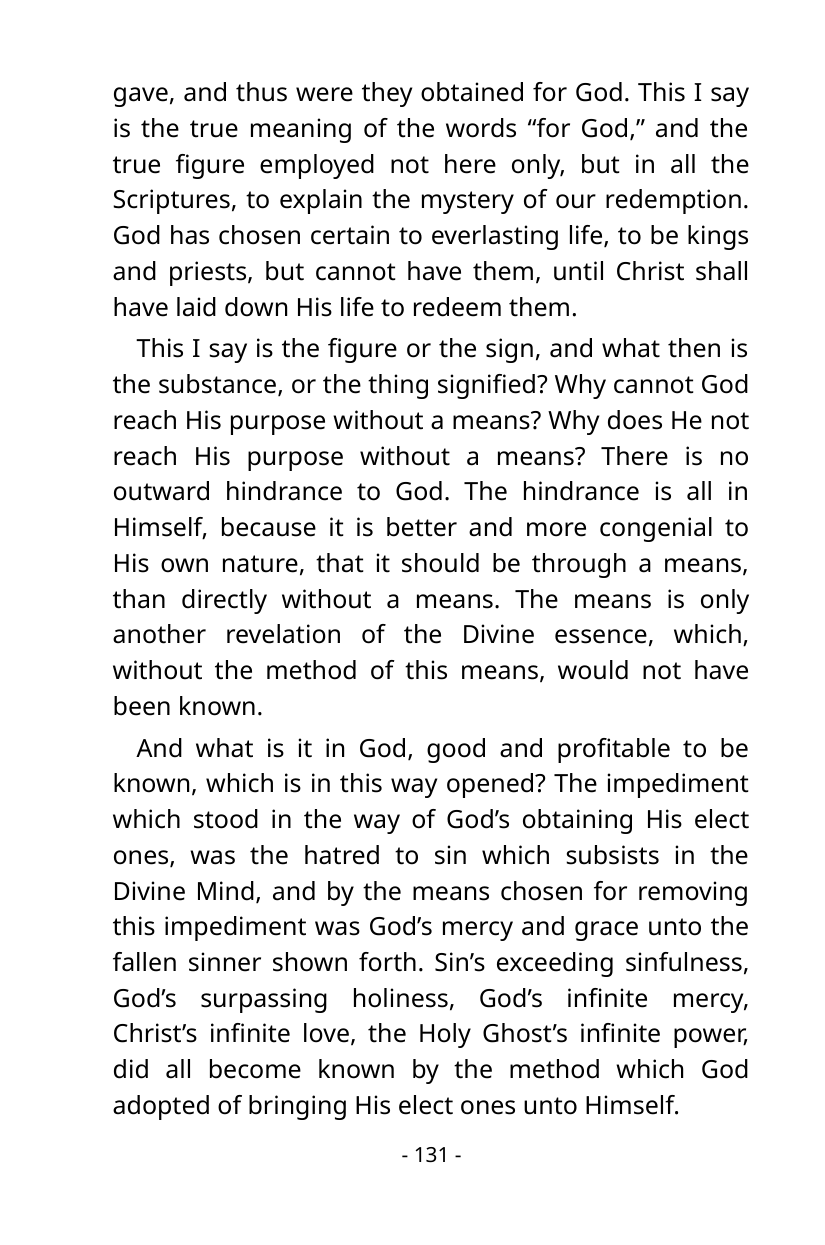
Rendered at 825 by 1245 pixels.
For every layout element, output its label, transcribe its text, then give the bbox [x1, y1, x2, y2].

text And what is it in God, good and profitable to be known, which is in this way opened? The impediment which stood in the way of God’s obtaining His elect ones, was the hatred to sin which subsists in the Divine Mind, and by the means chosen for removing this impediment was God’s mercy and grace unto the fallen sinner shown forth. Sin’s exceeding sinfulness, God’s surpassing holiness, God’s infinite mercy, Christ’s infinite love, the Holy Ghost’s infinite power, did all become known by the method which God adopted of bringing His elect ones unto Himself. [112, 730, 750, 1122]
text This I say is the figure or the sign, and what then is the substance, or the thing signified? Why cannot God reach His purpose without a means? Why does He not reach His purpose without a means? There is no outward hindrance to God. The hindrance is all in Himself, because it is better and more congenial to His own nature, that it should be through a means, than directly without a means. The means is only another revelation of the Divine essence, which, without the method of this means, would not have been known. [112, 331, 750, 722]
text gave, and thus were they obtained for God. This I say is the true meaning of the words “for God,” and the true figure employed not here only, but in all the Scriptures, to explain the mystery of our redemption. God has chosen certain to everlasting life, to be kings and priests, but cannot have them, until Christ shall have laid down His life to redeem them. [112, 75, 750, 323]
